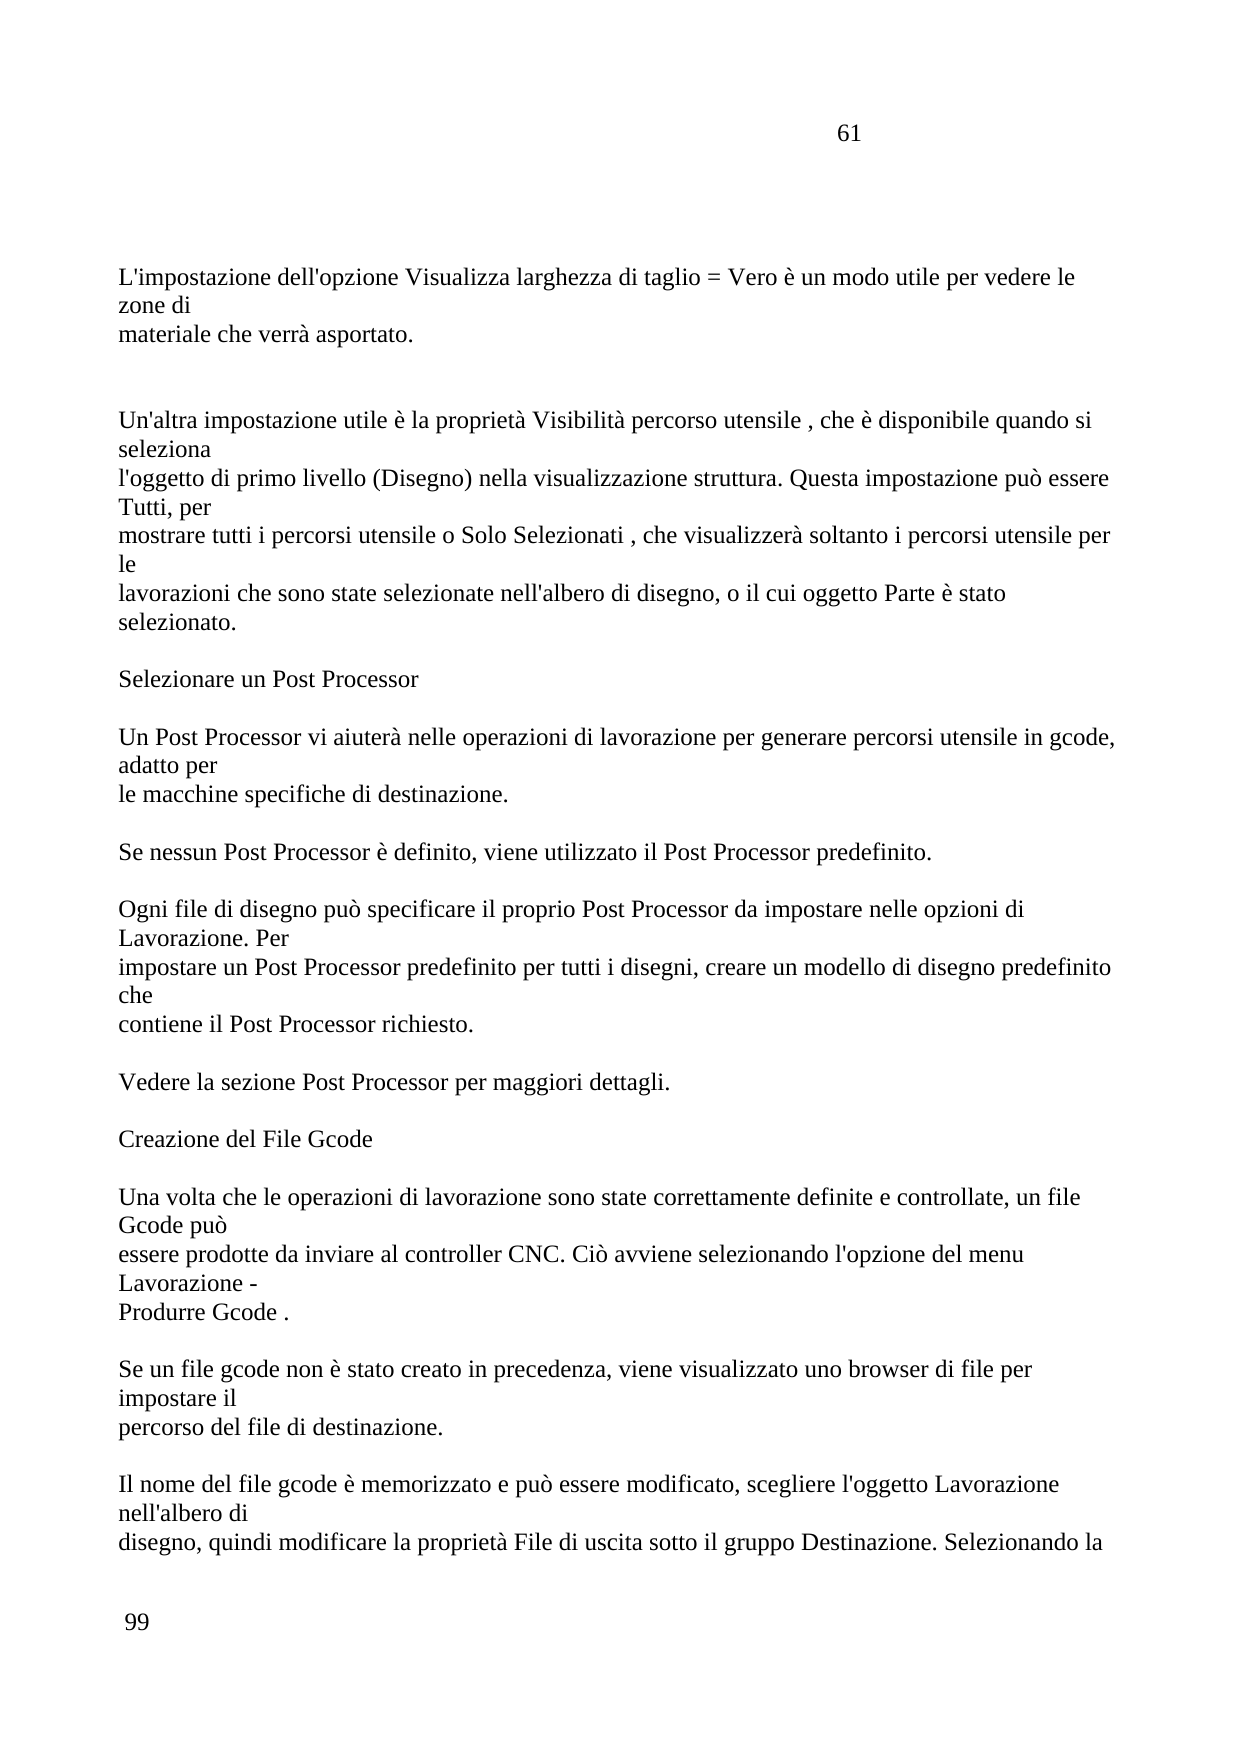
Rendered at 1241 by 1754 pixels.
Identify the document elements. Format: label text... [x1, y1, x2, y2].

text Ogni file di disegno può specificare il proprio Post Processor da impostare nelle opzioni di Lavorazione. Per [118, 894, 1122, 952]
text le macchine specifiche di destinazione. [118, 779, 1122, 808]
text materiale che verrà asportato. [118, 319, 1122, 348]
text l'oggetto di primo livello (Disegno) nella visualizzazione struttura. Questa impostazione può essere Tutti, per [118, 463, 1122, 521]
text Creazione del File Gcode [118, 1124, 1122, 1153]
text Vedere la sezione Post Processor per maggiori dettagli. [118, 1067, 1122, 1096]
text L'impostazione dell'opzione Visualizza larghezza di taglio = Vero è un modo utile per vedere le zone di [118, 262, 1122, 319]
text Un Post Processor vi aiuterà nelle operazioni di lavorazione per generare percorsi utensile in gcode, adatto per [118, 722, 1122, 779]
text disegno, quindi modificare la proprietà File di uscita sotto il gruppo Destinazione. Selezionando la [118, 1527, 1122, 1556]
text 61 [118, 118, 1122, 147]
text mostrare tutti i percorsi utensile o Solo Selezionati , che visualizzerà soltanto i percorsi utensile per le [118, 521, 1122, 578]
text Se nessun Post Processor è definito, viene utilizzato il Post Processor predefinito. [118, 837, 1122, 866]
text impostare un Post Processor predefinito per tutti i disegni, creare un modello di disegno predefinito che [118, 952, 1122, 1009]
text percorso del file di destinazione. [118, 1412, 1122, 1441]
text essere prodotte da inviare al controller CNC. Ciò avviene selezionando l'opzione del menu Lavorazione - [118, 1239, 1122, 1297]
text Selezionare un Post Processor [118, 664, 1122, 693]
text lavorazioni che sono state selezionate nell'albero di disegno, o il cui oggetto Parte è stato selezionato. [118, 578, 1122, 636]
text contiene il Post Processor richiesto. [118, 1009, 1122, 1038]
text Produrre Gcode . [118, 1297, 1122, 1326]
text Se un file gcode non è stato creato in precedenza, viene visualizzato uno browser di file per impostare il [118, 1354, 1122, 1412]
text Una volta che le operazioni di lavorazione sono state correttamente definite e controllate, un file Gcode può [118, 1182, 1122, 1239]
text Il nome del file gcode è memorizzato e può essere modificato, scegliere l'oggetto Lavorazione nell'albero di [118, 1469, 1122, 1527]
text Un'altra impostazione utile è la proprietà Visibilità percorso utensile , che è disponibile quando si seleziona [118, 406, 1122, 463]
